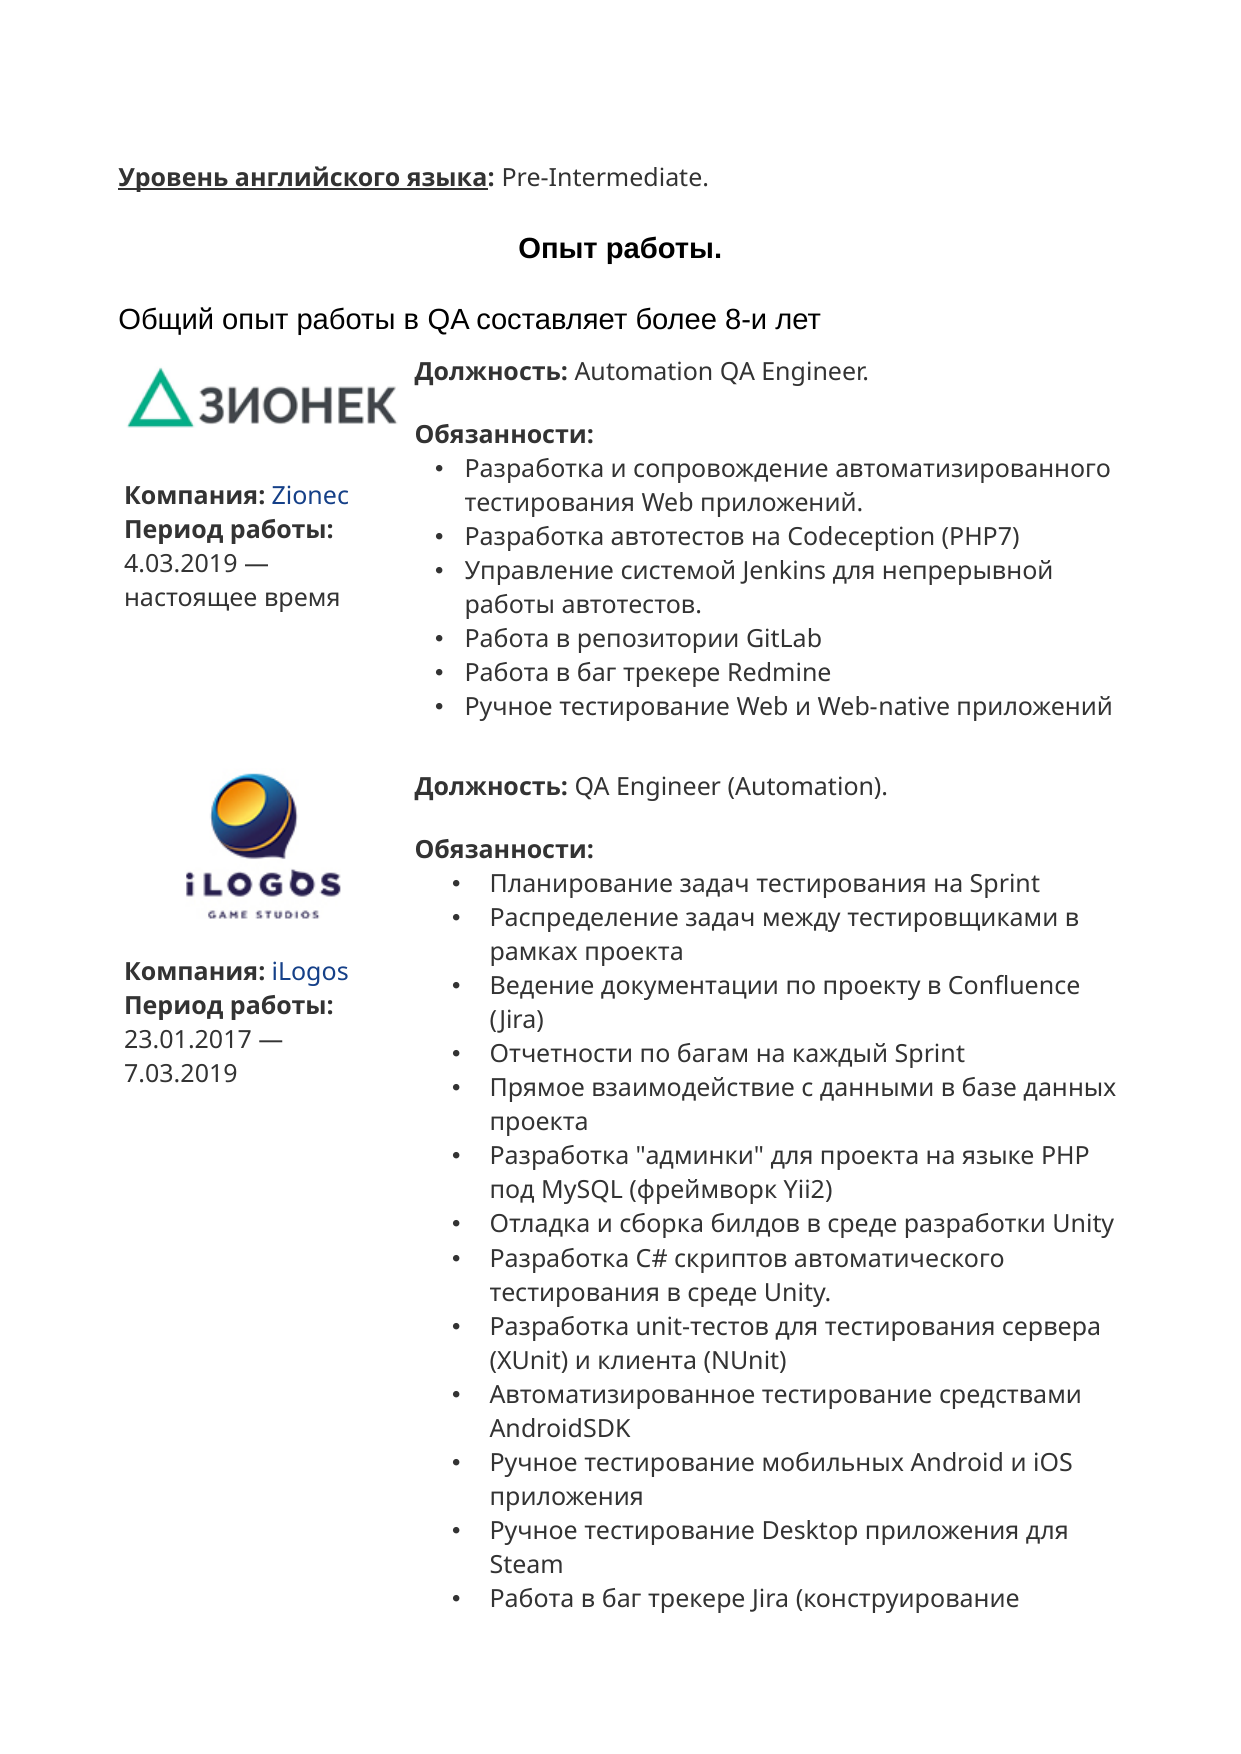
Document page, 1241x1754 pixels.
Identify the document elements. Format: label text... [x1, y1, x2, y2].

table_cell Компания: iLogos Период работы: 23.01.2017 — 7.03.2019 [118, 763, 409, 1621]
text Уровень английского языка: Pre-Intermediate. [118, 159, 1122, 193]
table_header Должность: Automation QA Engineer. Обязанности: Разработка и сопровождение автоматизированного тестирования Web приложений. Разработка автотестов на Codeception (PHP7) Управление системой Jenkins для непрерывной работы автотестов. Работа в репозитории GitLab Работа в баг трекере Redmine Ручное тестирование Web и Web-native приложений [409, 348, 1123, 763]
picture [185, 768, 342, 925]
table_header [118, 348, 409, 448]
picture [123, 353, 403, 449]
subtitle Общий опыт работы в QA составляет более 8-и лет [118, 302, 1122, 336]
table_header Компания: Zionec Период работы: 4.03.2019 — настоящее время [118, 449, 409, 763]
subtitle Опыт работы. [118, 231, 1122, 264]
table_cell Должность: QA Engineer (Automation). Обязанности: Планирование задач тестирования на Sprint Распределение задач между тестировщиками в рамках проекта Ведение документации по проекту в Confluence (Jira) Отчетности по багам на каждый Sprint Прямое взаимодействие с данными в базе данных проекта Разработка "админки" для проекта на языке PHP под MySQL (фреймворк Yii2) Отладка и сборка билдов в среде разработки Unity Разработка C# скриптов автоматического тестирования в среде Unity. Разработка unit-тестов для тестирования сервера (XUnit) и клиента (NUnit) Автоматизированное тестирование средствами AndroidSDK Ручное тестирование мобильных Android и iOS приложения Ручное тестирование Desktop приложения для Steam Работа в баг трекере Jira (конструирование [409, 763, 1123, 1621]
